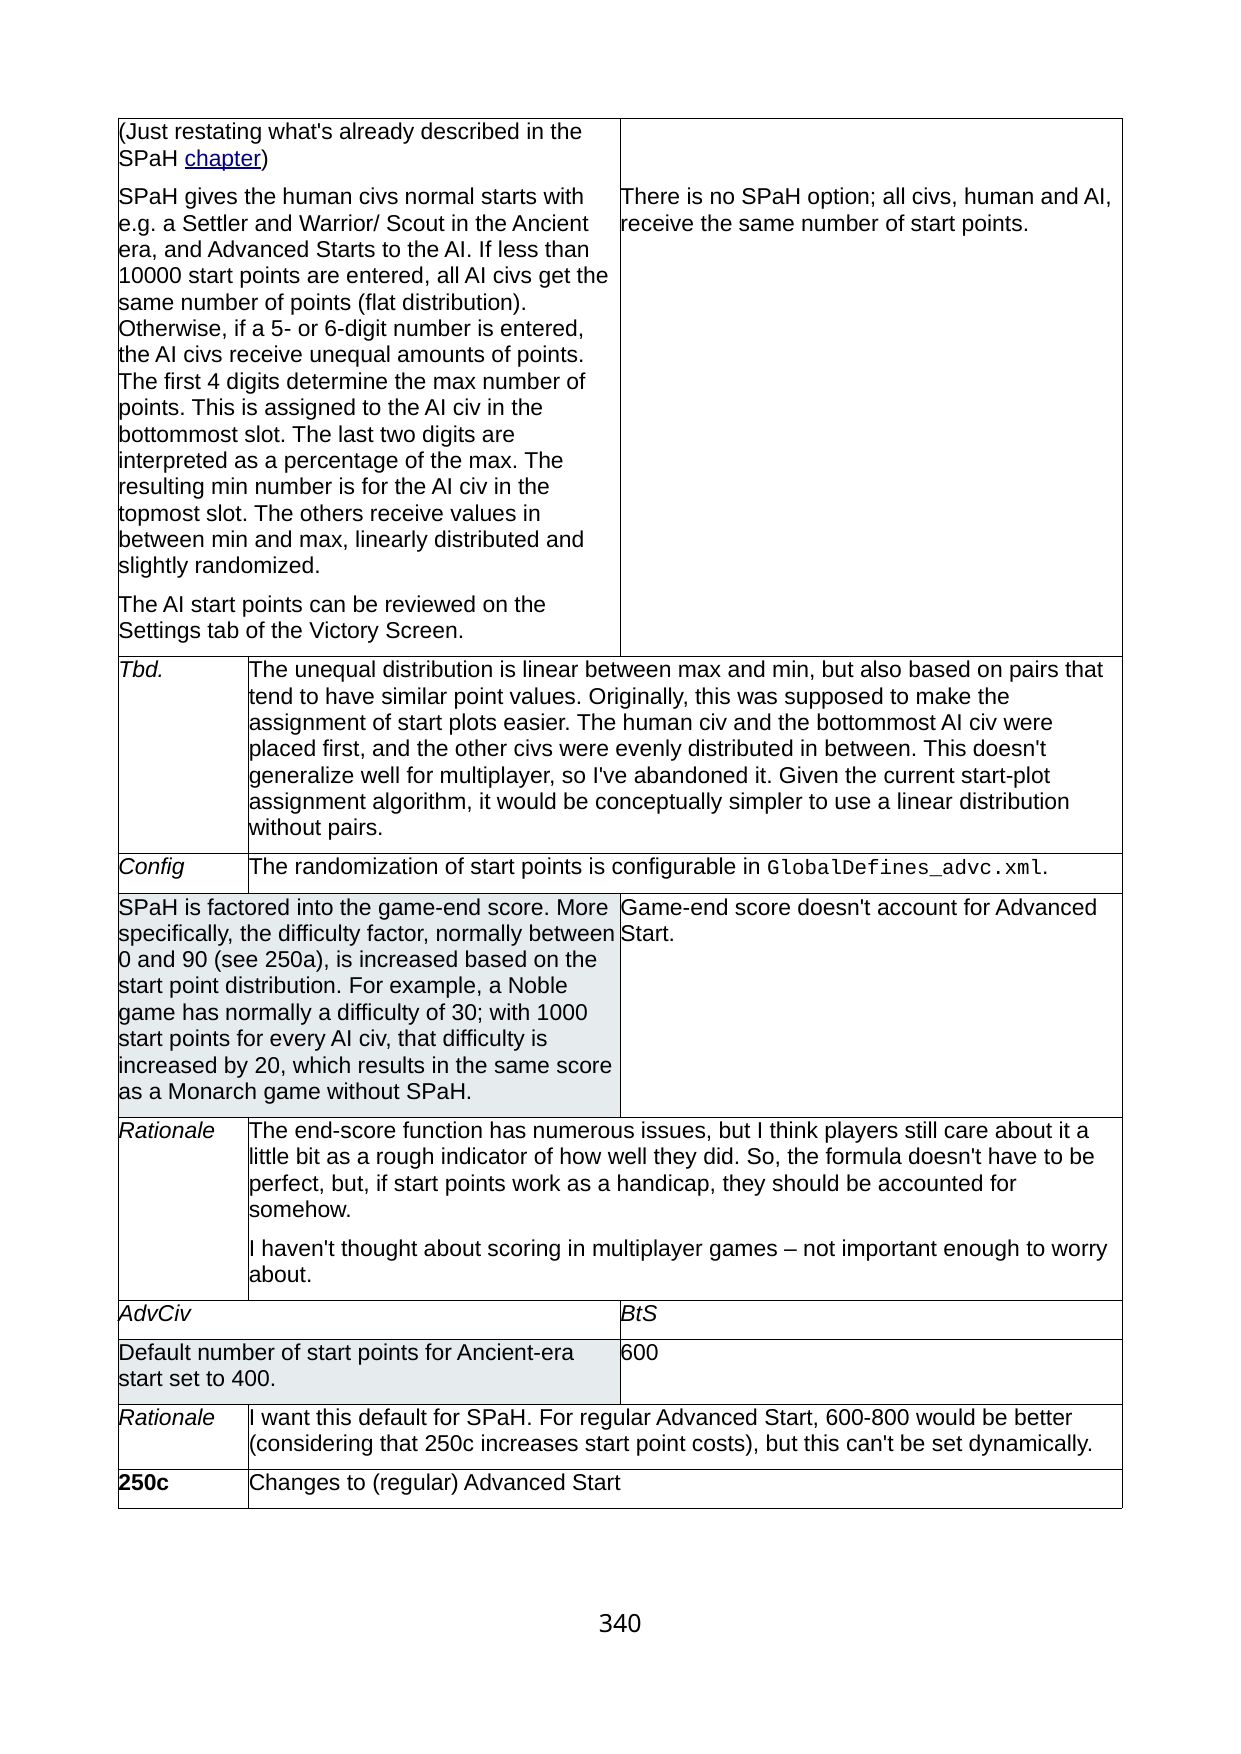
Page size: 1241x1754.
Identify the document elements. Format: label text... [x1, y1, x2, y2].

table_cell BtS [621, 1301, 1122, 1338]
table_cell 600 [621, 1340, 1122, 1404]
table_cell Default number of start points for Ancient-era start set to 400. [119, 1340, 620, 1404]
table_cell The end-score function has numerous issues, but I think players still care about it a little bit as a rough indicator of how well they did. So, the formula doesn't have to be perfect, but, if start points work as a handicap, they should be accounted for somehow. I haven't thought about scoring in multiplayer games – not important enough to worry about. [249, 1118, 1122, 1300]
table_cell 250c [119, 1470, 248, 1508]
table_cell Config [119, 854, 248, 893]
table_cell The randomization of start points is configurable in GlobalDefines_advc.xml. [249, 854, 1122, 893]
table_cell (Just restating what's already described in the SPaH chapter) SPaH gives the human civs normal starts with e.g. a Settler and Warrior/ Scout in the Ancient era, and Advanced Starts to the AI. If less than 10000 start points are entered, all AI civs get the same number of points (flat distribution). Otherwise, if a 5- or 6-digit number is entered, the AI civs receive unequal amounts of points. The first 4 digits determine the max number of points. This is assigned to the AI civ in the bottommost slot. The last two digits are interpreted as a percentage of the max. The resulting min number is for the AI civ in the topmost slot. The others receive values in between min and max, linearly distributed and slightly randomized. The AI start points can be reviewed on the Settings tab of the Victory Screen. [119, 119, 620, 656]
table_cell Rationale [119, 1118, 248, 1300]
table_cell Rationale [119, 1405, 248, 1469]
table_cell The unequal distribution is linear between max and min, but also based on pairs that tend to have similar point values. Originally, this was supposed to make the assignment of start plots easier. The human civ and the bottommost AI civ were placed first, and the other civs were evenly distributed in between. This doesn't generalize well for multiplayer, so I've abandoned it. Given the current start-plot assignment algorithm, it would be conceptually simpler to use a linear distribution without pairs. [249, 657, 1122, 853]
table_cell SPaH is factored into the game-end score. More specifically, the difficulty factor, normally between 0 and 90 (see 250a), is increased based on the start point distribution. For example, a Noble game has normally a difficulty of 30; with 1000 start points for every AI civ, that difficulty is increased by 20, which results in the same score as a Monarch game without SPaH. [119, 894, 620, 1117]
table_cell Tbd. [119, 657, 248, 853]
table_cell Changes to (regular) Advanced Start [249, 1470, 1122, 1508]
table_cell I want this default for SPaH. For regular Advanced Start, 600-800 would be better (considering that 250c increases start point costs), but this can't be set dynamically. [249, 1405, 1122, 1469]
table_cell There is no SPaH option; all civs, human and AI, receive the same number of start points. [621, 119, 1122, 656]
table_cell Game-end score doesn't account for Advanced Start. [621, 894, 1122, 1117]
table_cell AdvCiv [119, 1301, 620, 1338]
